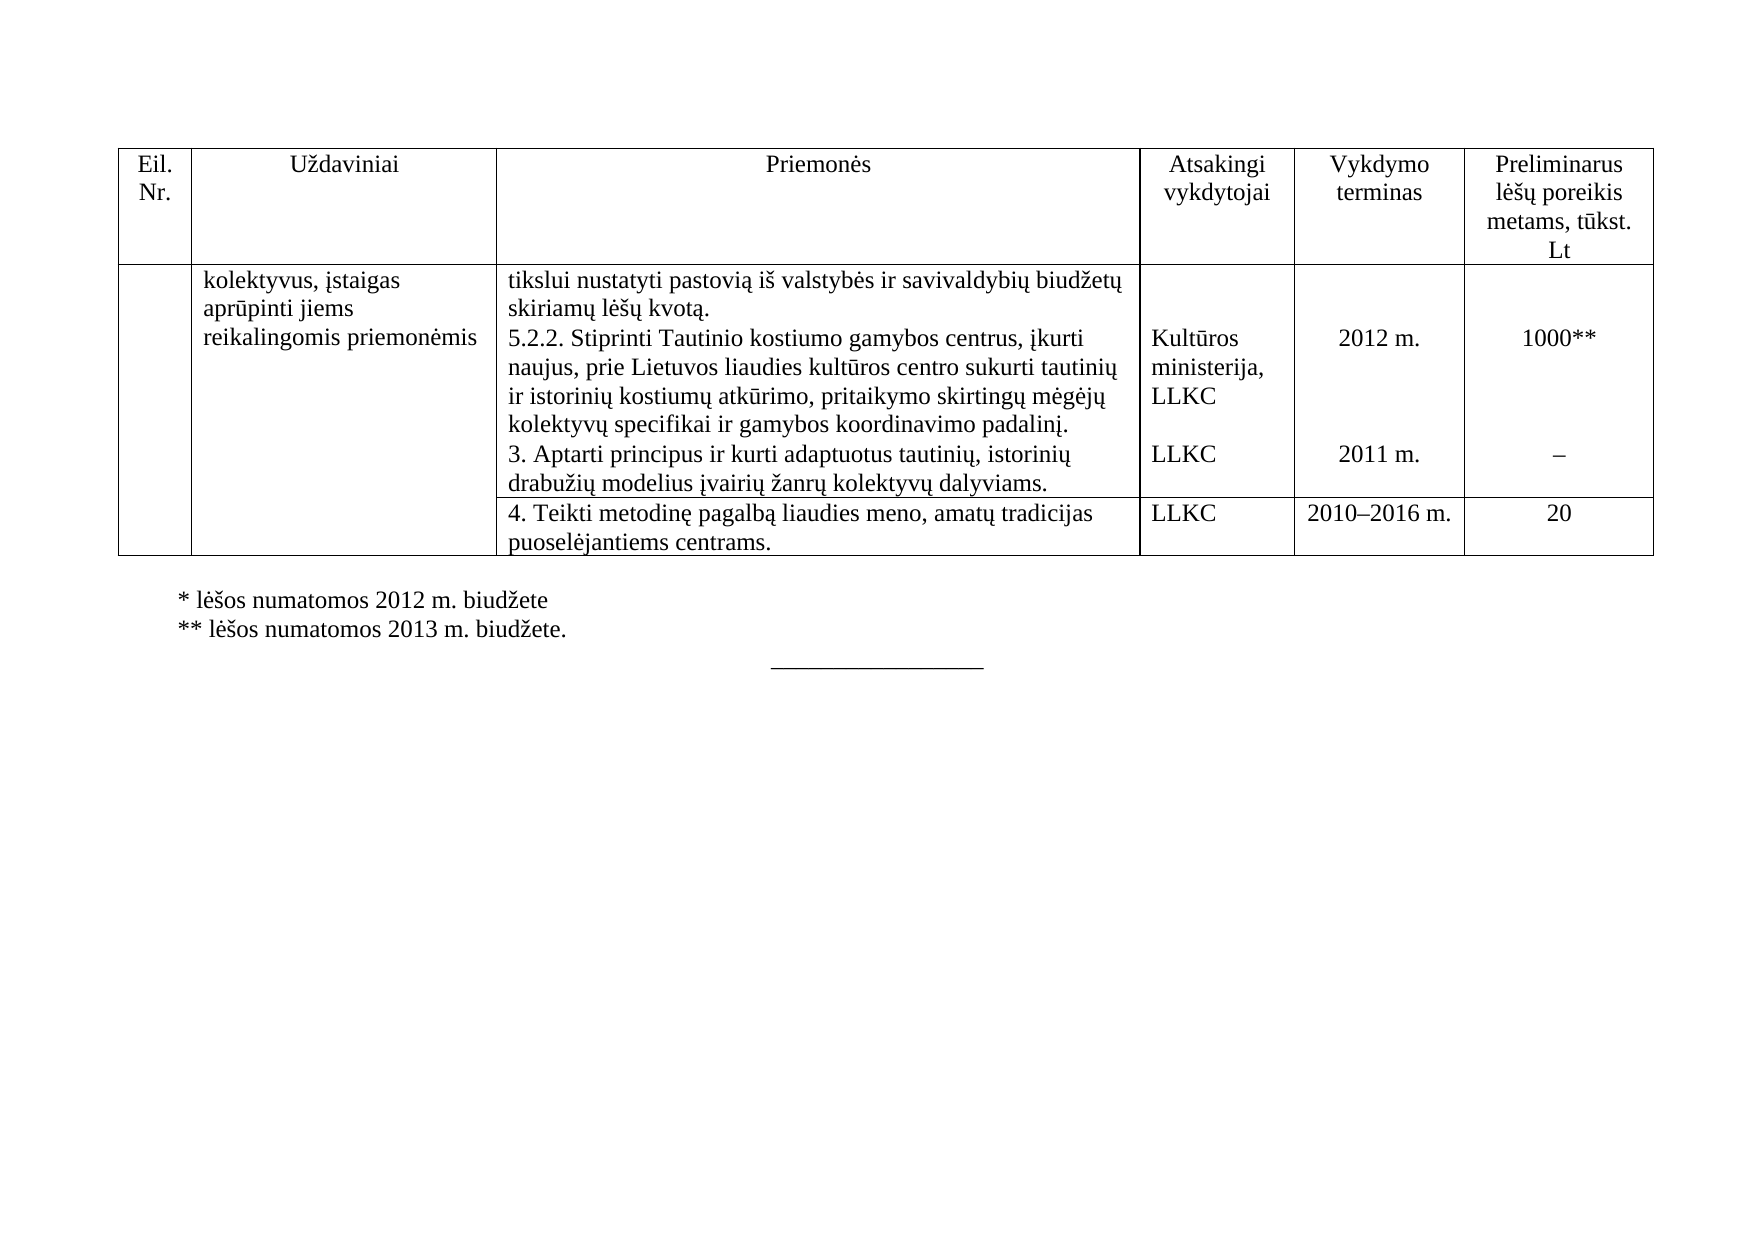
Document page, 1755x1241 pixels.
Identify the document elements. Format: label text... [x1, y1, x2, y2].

table_header Eil.Nr. [119, 149, 191, 264]
table_cell 2010–2016 m. [1295, 498, 1464, 555]
table_header Priemonės [497, 149, 1139, 264]
table_cell [1465, 265, 1653, 322]
table_header Atsakingi vykdytojai [1141, 149, 1294, 264]
table_cell tikslui nustatyti pastovią iš valstybės ir savivaldybių biudžetų skiriamų lėšų kvotą. [497, 265, 1139, 322]
table_cell LLKC [1141, 498, 1294, 555]
table_cell – [1465, 438, 1653, 497]
table_header Vykdymo terminas [1295, 149, 1464, 264]
table_cell 1000** [1465, 322, 1653, 438]
table_cell 5.2.2. Stiprinti Tautinio kostiumo gamybos centrus, įkurti naujus, prie Lietuvos liaudies kultūros centro sukurti tautinių ir istorinių kostiumų atkūrimo, pritaikymo skirtingų mėgėjų kolektyvų specifikai ir gamybos koordinavimo padalinį. [497, 322, 1139, 438]
text _________________ [118, 643, 1636, 671]
table_cell [119, 265, 191, 555]
table_cell Kultūros ministerija, LLKC [1141, 322, 1294, 438]
table_cell [1295, 265, 1464, 322]
text ** lėšos numatomos 2013 m. biudžete. [118, 614, 1636, 643]
table_header Uždaviniai [192, 149, 496, 264]
table_cell 20 [1465, 498, 1653, 555]
table_cell 2011 m. [1295, 438, 1464, 497]
text * lėšos numatomos 2012 m. biudžete [118, 585, 1636, 614]
table_cell 2012 m. [1295, 322, 1464, 438]
table_header Preliminarus lėšų poreikis metams, tūkst. Lt [1465, 149, 1653, 264]
table_cell [1141, 265, 1294, 322]
table_cell 4. Teikti metodinę pagalbą liaudies meno, amatų tradicijas puoselėjantiems centrams. [497, 498, 1139, 555]
table_cell 3. Aptarti principus ir kurti adaptuotus tautinių, istorinių drabužių modelius įvairių žanrų kolektyvų dalyviams. [497, 438, 1139, 497]
table_cell LLKC [1141, 438, 1294, 497]
table_cell kolektyvus, įstaigas aprūpinti jiems reikalingomis priemonėmis [192, 265, 496, 555]
